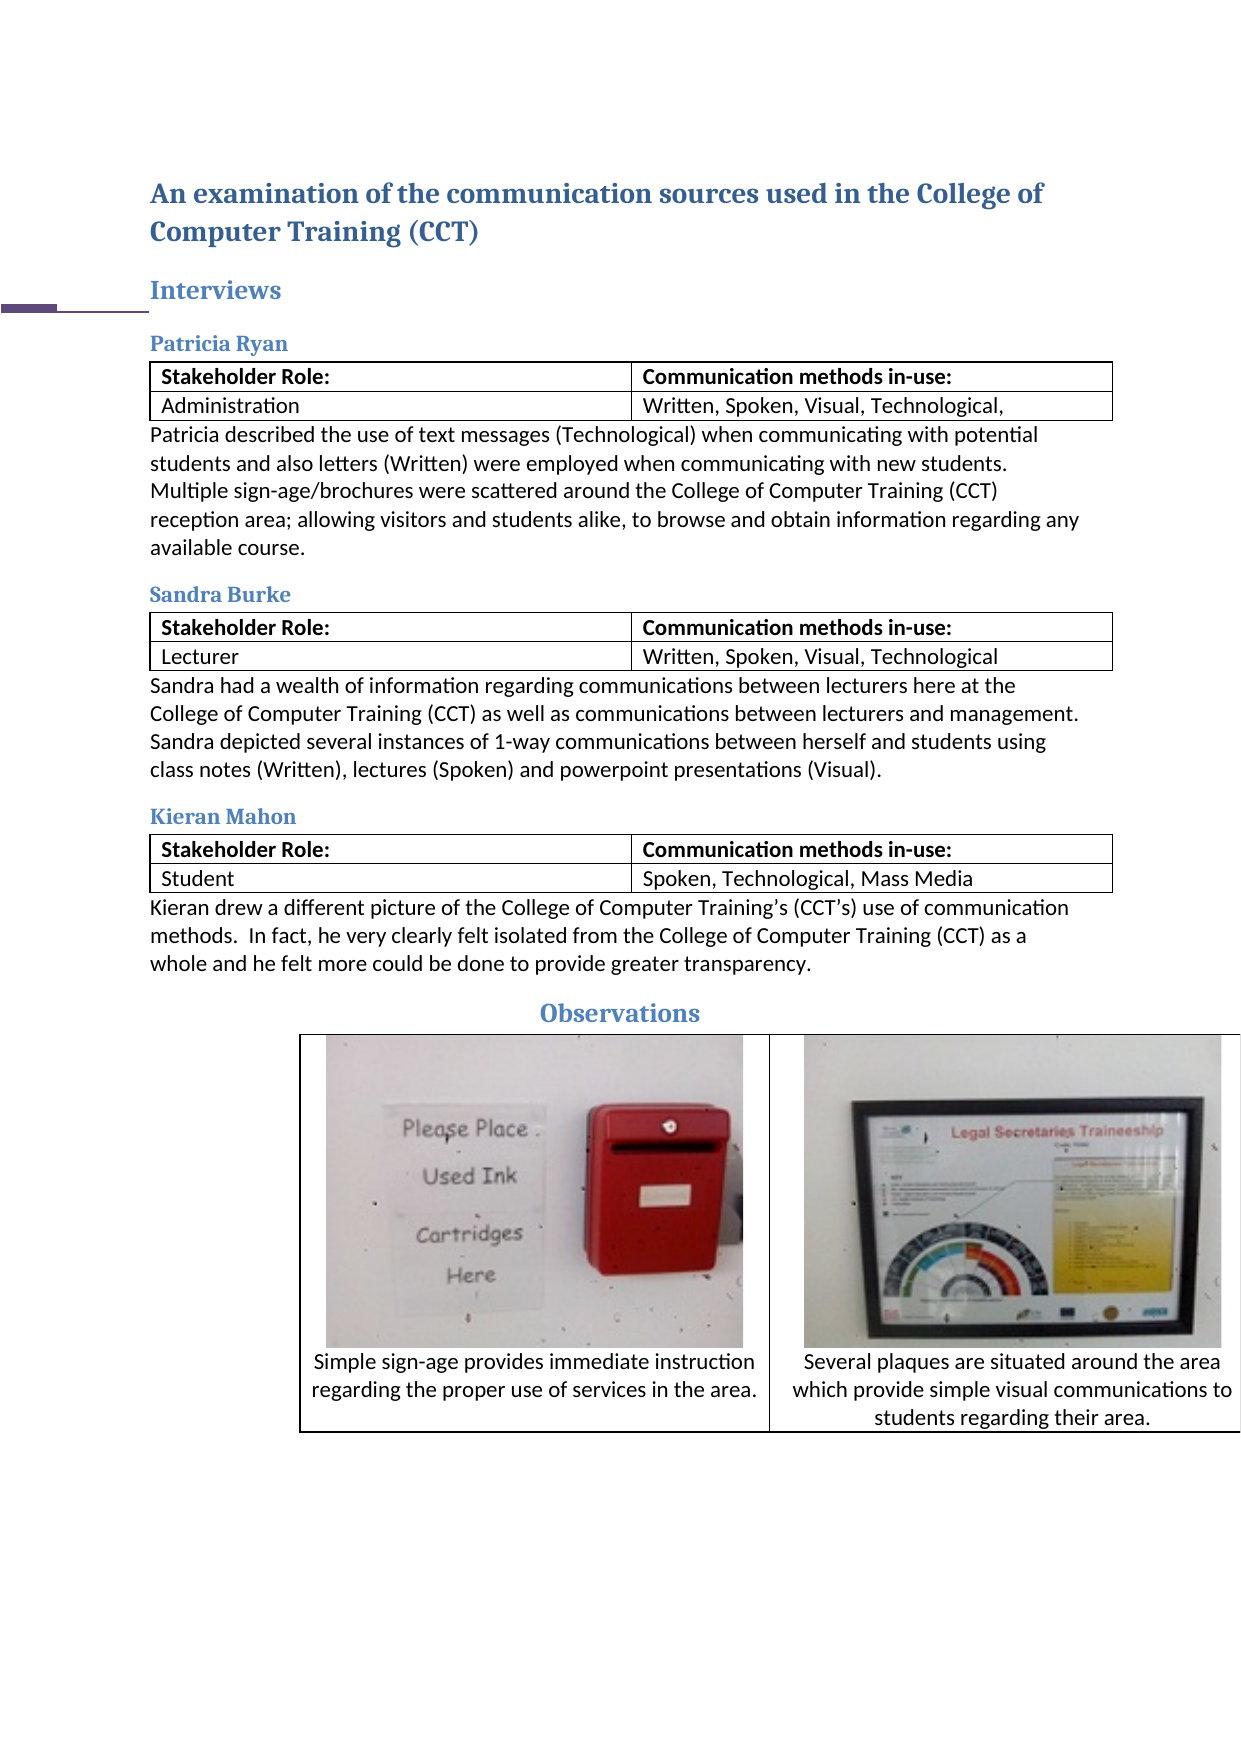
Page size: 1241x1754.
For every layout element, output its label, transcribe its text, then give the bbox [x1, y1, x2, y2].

subtitle Kieran Mahon [150, 804, 1090, 830]
text Patricia described the use of text messages (Technological) when communicating with potential students and also letters (Written) were employed when communicating with new students. Multiple sign-age/brochures were scattered around the College of Computer Training (CCT) reception area; allowing visitors and students alike, to browse and obtain information regarding any available course. [150, 421, 1090, 561]
table_header Stakeholder Role: [151, 363, 631, 391]
subtitle Sandra Burke [150, 582, 1090, 608]
text Kieran drew a different picture of the College of Computer Training’s (CCT’s) use of communication methods. In fact, he very clearly felt isolated from the College of Computer Training (CCT) as a whole and he felt more could be done to provide greater transparency. [150, 893, 1090, 977]
table_header Several plaques are situated around the area which provide simple visual communications to students regarding their area. [770, 1035, 1240, 1431]
table_cell Lecturer [151, 642, 631, 670]
text Sandra had a wealth of information regarding communications between lecturers here at the College of Computer Training (CCT) as well as communications between lecturers and management. Sandra depicted several instances of 1-way communications between herself and students using class notes (Written), lectures (Spoken) and powerpoint presentations (Visual). [150, 671, 1090, 783]
table_cell Spoken, Technological, Mass Media [632, 864, 1112, 892]
table_header Communication methods in-use: [632, 835, 1112, 863]
table_cell Written, Spoken, Visual, Technological [632, 642, 1112, 670]
table_cell Administration [151, 392, 631, 419]
table_header Stakeholder Role: [151, 835, 631, 863]
table_cell Written, Spoken, Visual, Technological, [632, 392, 1112, 419]
table_header Communication methods in-use: [632, 613, 1112, 641]
table_cell Student [151, 864, 631, 892]
subtitle Interviews [150, 275, 1090, 306]
subtitle Patricia Ryan [150, 331, 1090, 358]
table_header Simple sign-age provides immediate instruction regarding the proper use of services in the area. [301, 1035, 769, 1431]
table_header Stakeholder Role: [151, 613, 631, 641]
subtitle Observations [150, 998, 1090, 1029]
subtitle An examination of the communication sources used in the College of Computer Training (CCT) [150, 177, 1090, 249]
table_header Communication methods in-use: [632, 363, 1112, 391]
